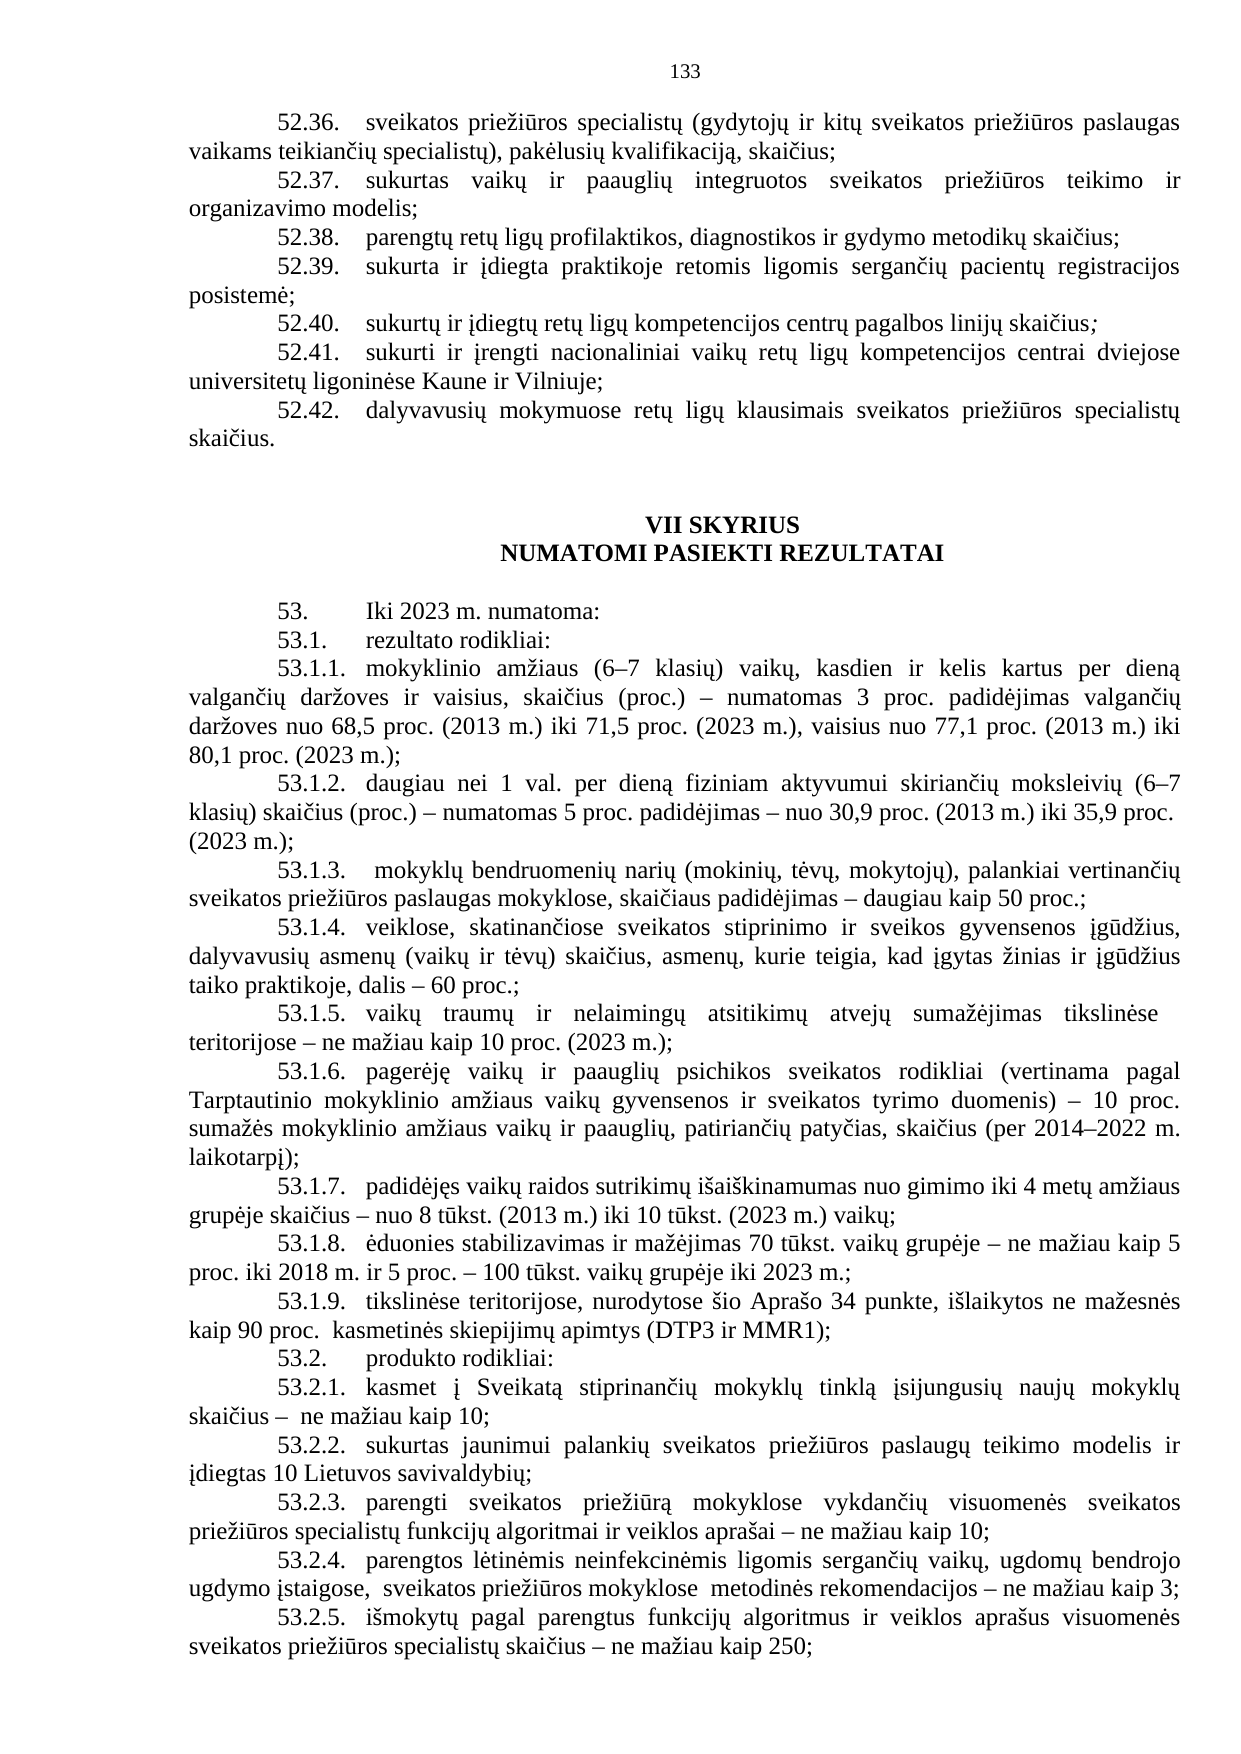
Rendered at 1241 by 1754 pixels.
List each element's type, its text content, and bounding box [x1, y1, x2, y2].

text 52.40. sukurtų ir įdiegtų retų ligų kompetencijos centrų pagalbos linijų skaičius; [188, 308, 1181, 337]
text 53. Iki 2023 m. numatoma: [188, 596, 1181, 625]
text NUMATOMI PASIEKTI REZULTATAI [188, 538, 1181, 567]
text 53.1.9. tikslinėse teritorijose, nurodytose šio Aprašo 34 punkte, išlaikytos ne mažesnės kaip 90 proc. kasmetinės skiepijimų apimtys (DTP3 ir MMR1); [188, 1286, 1181, 1343]
text 52.38. parengtų retų ligų profilaktikos, diagnostikos ir gydymo metodikų skaičius; [188, 222, 1181, 251]
text 53.2.3. parengti sveikatos priežiūrą mokyklose vykdančių visuomenės sveikatos priežiūros specialistų funkcijų algoritmai ir veiklos aprašai – ne mažiau kaip 10; [188, 1487, 1181, 1545]
text 53.2. produkto rodikliai: [188, 1343, 1181, 1372]
text 53.1.3. mokyklų bendruomenių narių (mokinių, tėvų, mokytojų), palankiai vertinančių sveikatos priežiūros paslaugas mokyklose, skaičiaus padidėjimas – daugiau kaip 50 proc.; [188, 855, 1181, 912]
text 52.36. sveikatos priežiūros specialistų (gydytojų ir kitų sveikatos priežiūros paslaugas vaikams teikiančių specialistų), pakėlusių kvalifikaciją, skaičius; [188, 107, 1181, 165]
text 53.2.2. sukurtas jaunimui palankių sveikatos priežiūros paslaugų teikimo modelis ir įdiegtas 10 Lietuvos savivaldybių; [188, 1430, 1181, 1487]
text VII SKYRIUS [188, 510, 1181, 538]
text 53.1.8. ėduonies stabilizavimas ir mažėjimas 70 tūkst. vaikų grupėje – ne mažiau kaip 5 proc. iki 2018 m. ir 5 proc. – 100 tūkst. vaikų grupėje iki 2023 m.; [188, 1228, 1181, 1286]
text 53.1.7. padidėjęs vaikų raidos sutrikimų išaiškinamumas nuo gimimo iki 4 metų amžiaus grupėje skaičius – nuo 8 tūkst. (2013 m.) iki 10 tūkst. (2023 m.) vaikų; [188, 1171, 1181, 1228]
text 52.39. sukurta ir įdiegta praktikoje retomis ligomis sergančių pacientų registracijos posistemė; [188, 251, 1181, 308]
text 52.41. sukurti ir įrengti nacionaliniai vaikų retų ligų kompetencijos centrai dviejose universitetų ligoninėse Kaune ir Vilniuje; [188, 337, 1181, 395]
text 53.1.5. vaikų traumų ir nelaimingų atsitikimų atvejų sumažėjimas tikslinėse teritorijose – ne mažiau kaip 10 proc. (2023 m.); [188, 998, 1181, 1056]
text 53.2.5. išmokytų pagal parengtus funkcijų algoritmus ir veiklos aprašus visuomenės sveikatos priežiūros specialistų skaičius – ne mažiau kaip 250; [188, 1602, 1181, 1660]
text 52.42. dalyvavusių mokymuose retų ligų klausimais sveikatos priežiūros specialistų skaičius. [188, 395, 1181, 452]
text 52.37. sukurtas vaikų ir paauglių integruotos sveikatos priežiūros teikimo ir organizavimo modelis; [188, 165, 1181, 222]
text 53.1.2. daugiau nei 1 val. per dieną fiziniam aktyvumui skiriančių moksleivių (6–7 klasių) skaičius (proc.) – numatomas 5 proc. padidėjimas – nuo 30,9 proc. (2013 m.) iki 35,9 proc. (2023 m.); [188, 768, 1181, 855]
text 53.2.1. kasmet į Sveikatą stiprinančių mokyklų tinklą įsijungusių naujų mokyklų skaičius – ne mažiau kaip 10; [188, 1372, 1181, 1430]
text 53.1.6. pagerėję vaikų ir paauglių psichikos sveikatos rodikliai (vertinama pagal Tarptautinio mokyklinio amžiaus vaikų gyvensenos ir sveikatos tyrimo duomenis) – 10 proc. sumažės mokyklinio amžiaus vaikų ir paauglių, patiriančių patyčias, skaičius (per 2014–2022 m. laikotarpį); [188, 1056, 1181, 1171]
text 53.1.1. mokyklinio amžiaus (6–7 klasių) vaikų, kasdien ir kelis kartus per dieną valgančių daržoves ir vaisius, skaičius (proc.) – numatomas 3 proc. padidėjimas valgančių daržoves nuo 68,5 proc. (2013 m.) iki 71,5 proc. (2023 m.), vaisius nuo 77,1 proc. (2013 m.) iki 80,1 proc. (2023 m.); [188, 653, 1181, 768]
text 53.1. rezultato rodikliai: [188, 625, 1181, 653]
text 53.2.4. parengtos lėtinėmis neinfekcinėmis ligomis sergančių vaikų, ugdomų bendrojo ugdymo įstaigose, sveikatos priežiūros mokyklose metodinės rekomendacijos – ne mažiau kaip 3; [188, 1545, 1181, 1602]
text 53.1.4. veiklose, skatinančiose sveikatos stiprinimo ir sveikos gyvensenos įgūdžius, dalyvavusių asmenų (vaikų ir tėvų) skaičius, asmenų, kurie teigia, kad įgytas žinias ir įgūdžius taiko praktikoje, dalis – 60 proc.; [188, 912, 1181, 998]
